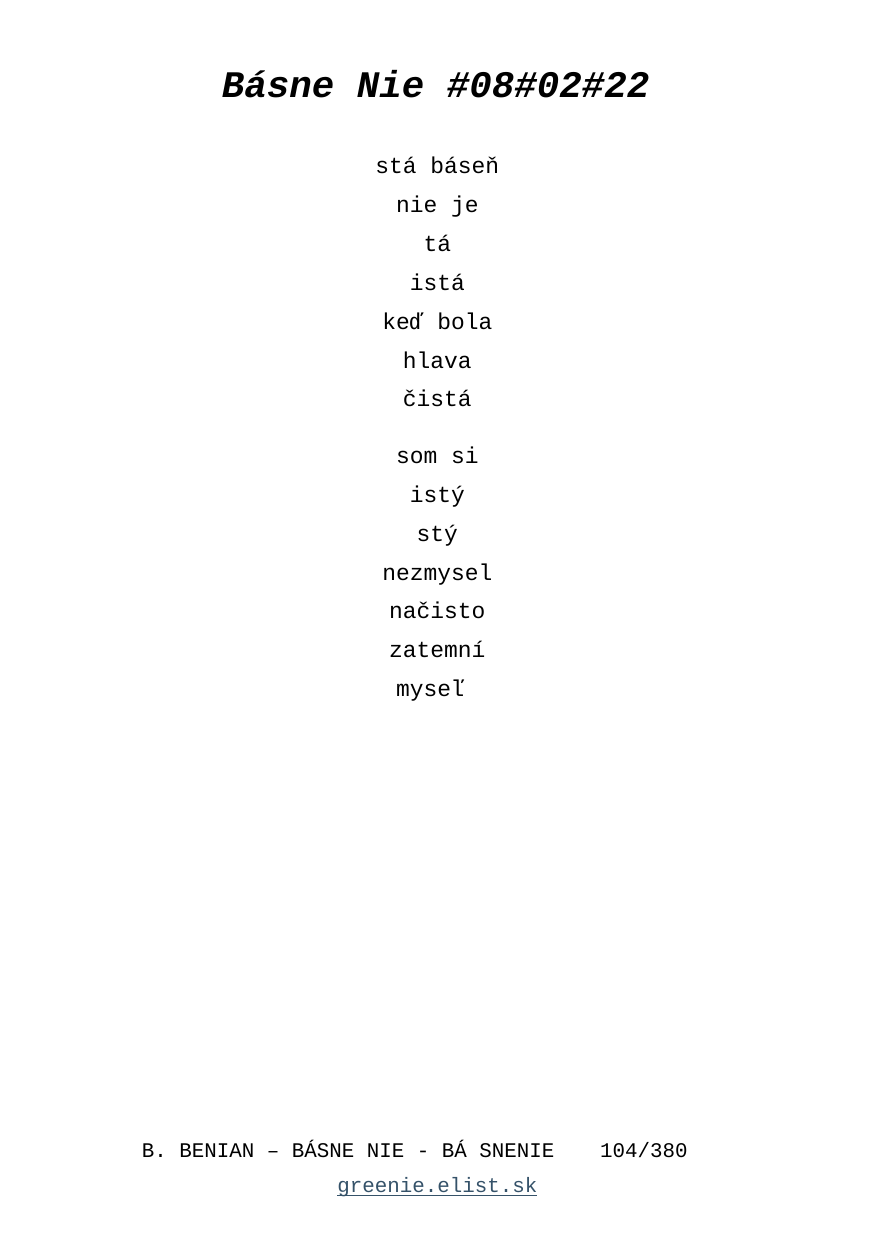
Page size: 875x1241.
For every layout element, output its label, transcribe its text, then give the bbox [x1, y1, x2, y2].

text som si istý stý nezmysel načisto zatemní myseľ [41, 444, 833, 703]
subtitle Básne Nie #08#02#22 [41, 66, 833, 109]
text stá báseň nie je tá istá keď bola hlava čistá [41, 155, 833, 414]
